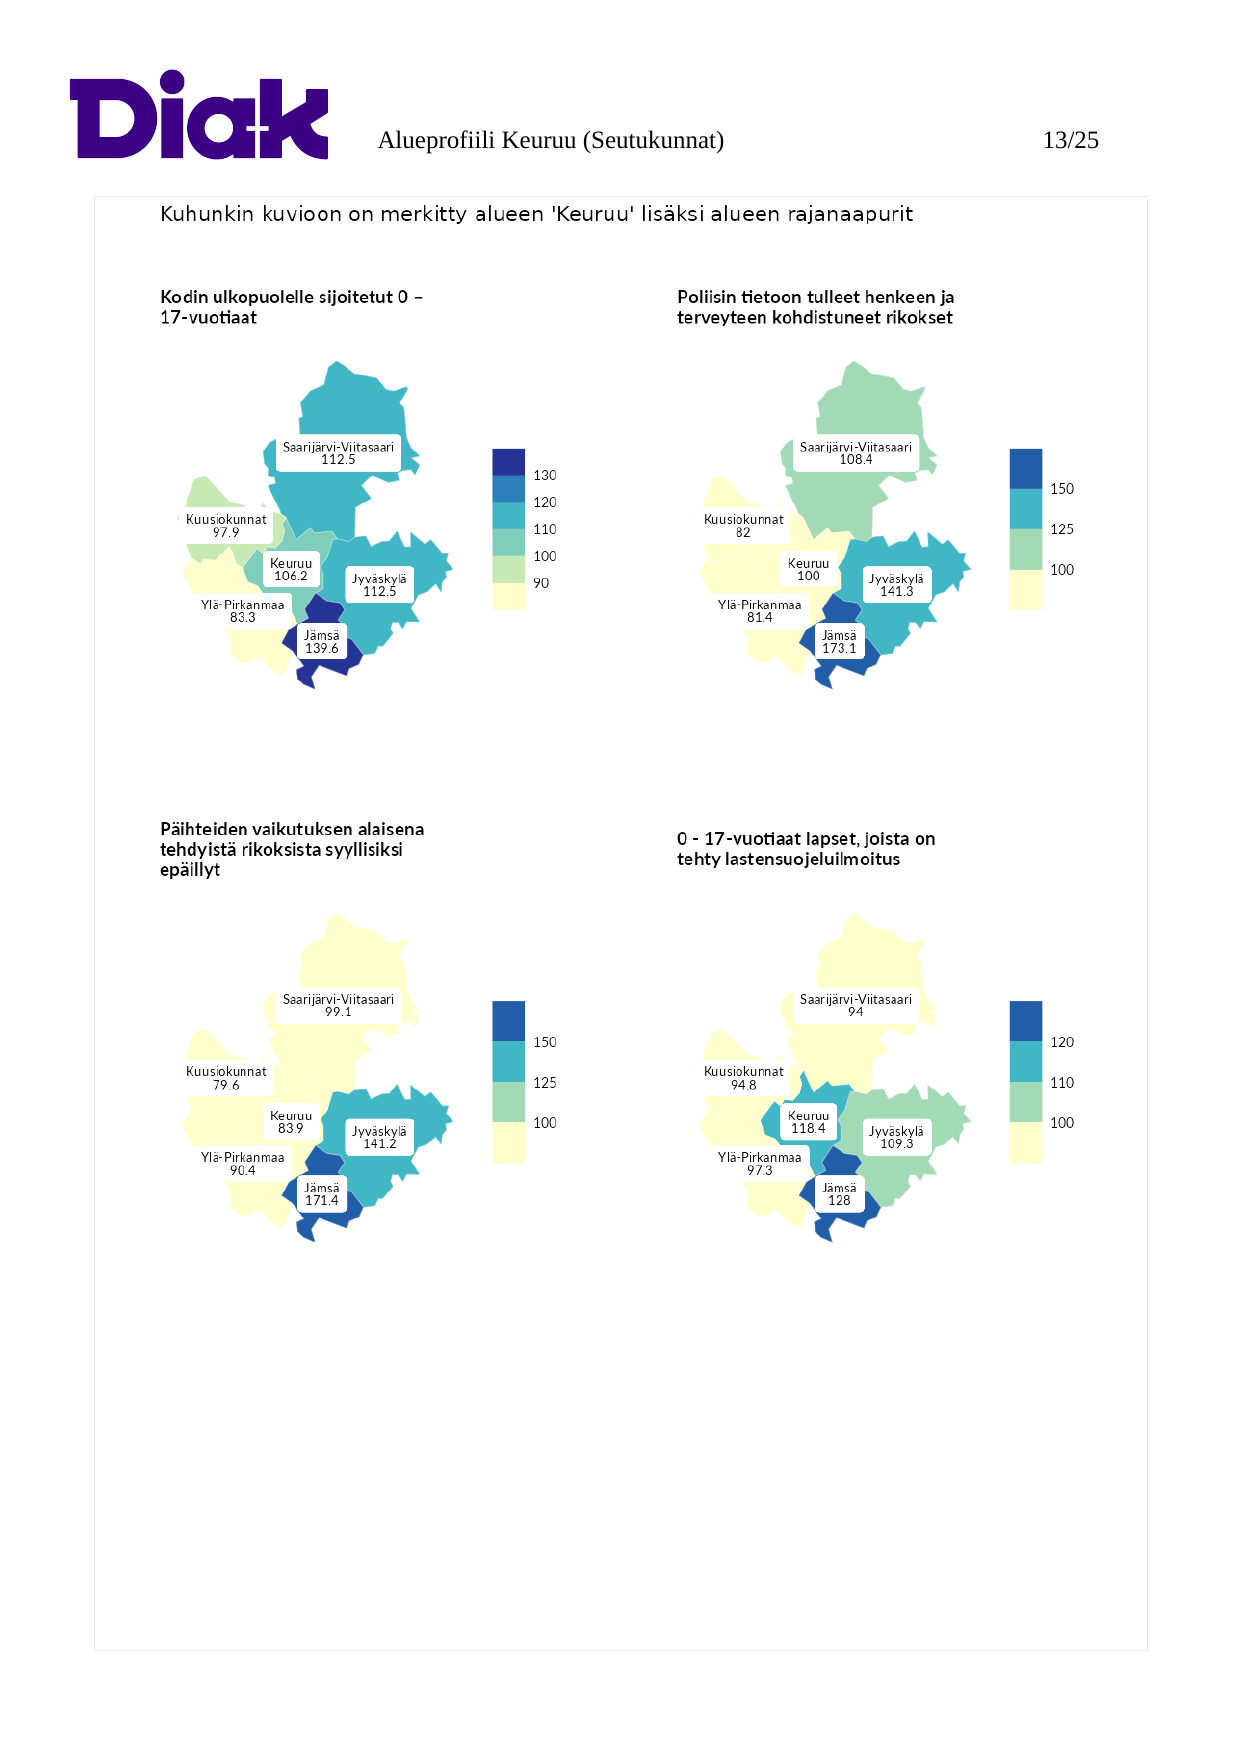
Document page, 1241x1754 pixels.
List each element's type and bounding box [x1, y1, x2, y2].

picture [61, 196, 1179, 1651]
